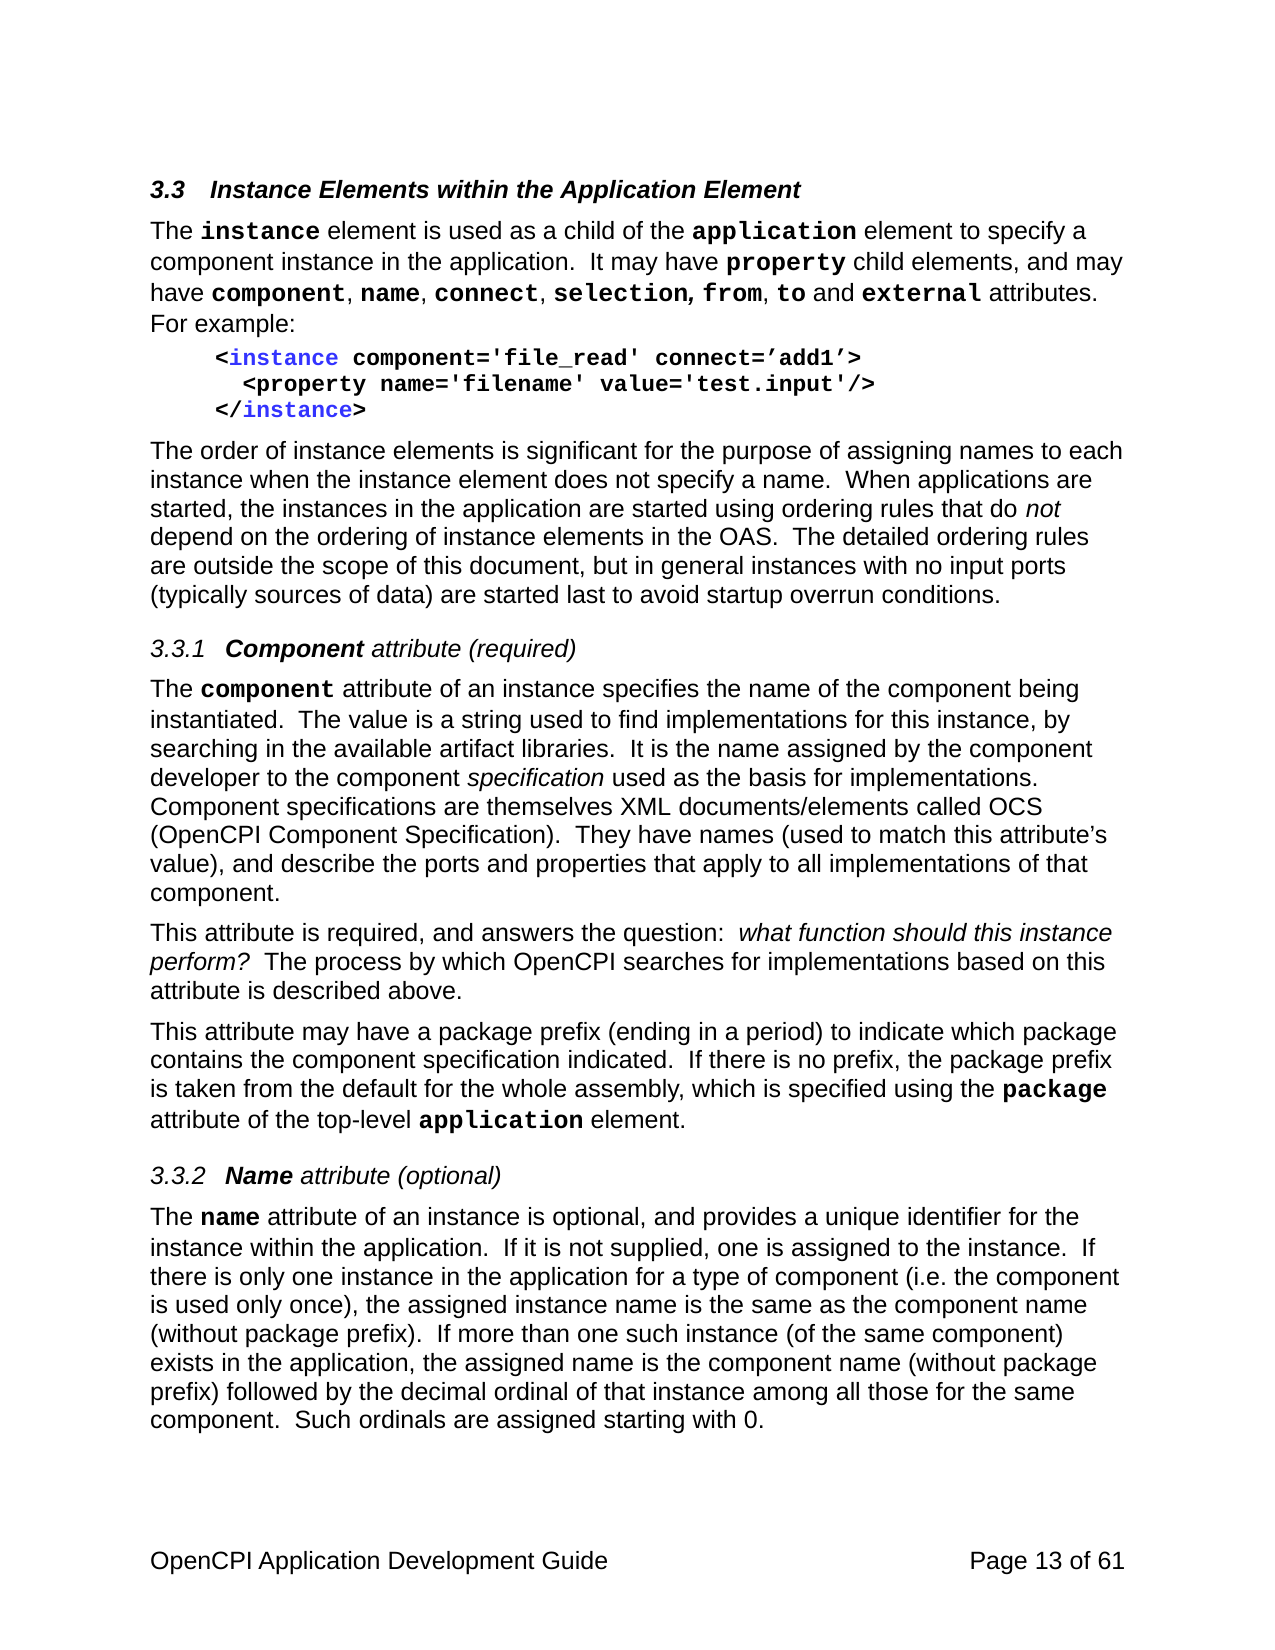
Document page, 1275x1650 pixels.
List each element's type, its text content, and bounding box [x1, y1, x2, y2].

text The name attribute of an instance is optional, and provides a unique identifier for the instance within the application. If it is not supplied, one is assigned to the instance. If there is only one instance in the application for a type of component (i.e. the component is used only once), the assigned instance name is the same as the component name (without package prefix). If more than one such instance (of the same component) exists in the application, the assigned name is the component name (without package prefix) followed by the decimal ordinal of that instance among all those for the same component. Such ordinals are assigned starting with 0. [150, 1202, 1125, 1434]
text This attribute is required, and answers the question: what function should this instance perform? The process by which OpenCPI searches for implementations based on this attribute is described above. [150, 918, 1125, 1005]
subtitle Instance Elements within the Application Element [150, 175, 1125, 204]
text The order of instance elements is significant for the purpose of assigning names to each instance when the instance element does not specify a name. When applications are started, the instances in the application are started using ordering rules that do not depend on the ordering of instance elements in the OAS. The detailed ordering rules are outside the scope of this document, but in general instances with no input ports (typically sources of data) are started last to avoid startup overrun conditions. [150, 436, 1125, 608]
text The component attribute of an instance specifies the name of the component being instantiated. The value is a string used to find implementations for this instance, by searching in the available artifact libraries. It is the name assigned by the component developer to the component specification used as the basis for implementations. Component specifications are themselves XML documents/elements called OCS (OpenCPI Component Specification). They have names (used to match this attribute’s value), and describe the ports and properties that apply to all implementations of that component. [150, 674, 1125, 906]
text The instance element is used as a child of the application element to specify a component instance in the application. It may have property child elements, and may have component, name, connect, selection, from, to and external attributes. For example: [150, 216, 1125, 337]
subtitle Name attribute (optional) [150, 1161, 1125, 1190]
subtitle Component attribute (required) [150, 633, 1125, 662]
text <instance component='file_read' connect=’add1’> <property name='filename' value='test.input'/> </instance> [187, 346, 1125, 424]
text This attribute may have a package prefix (ending in a period) to indicate which package contains the component specification indicated. If there is no prefix, the package prefix is taken from the default for the whole assembly, which is specified using the package attribute of the top-level application element. [150, 1017, 1125, 1136]
